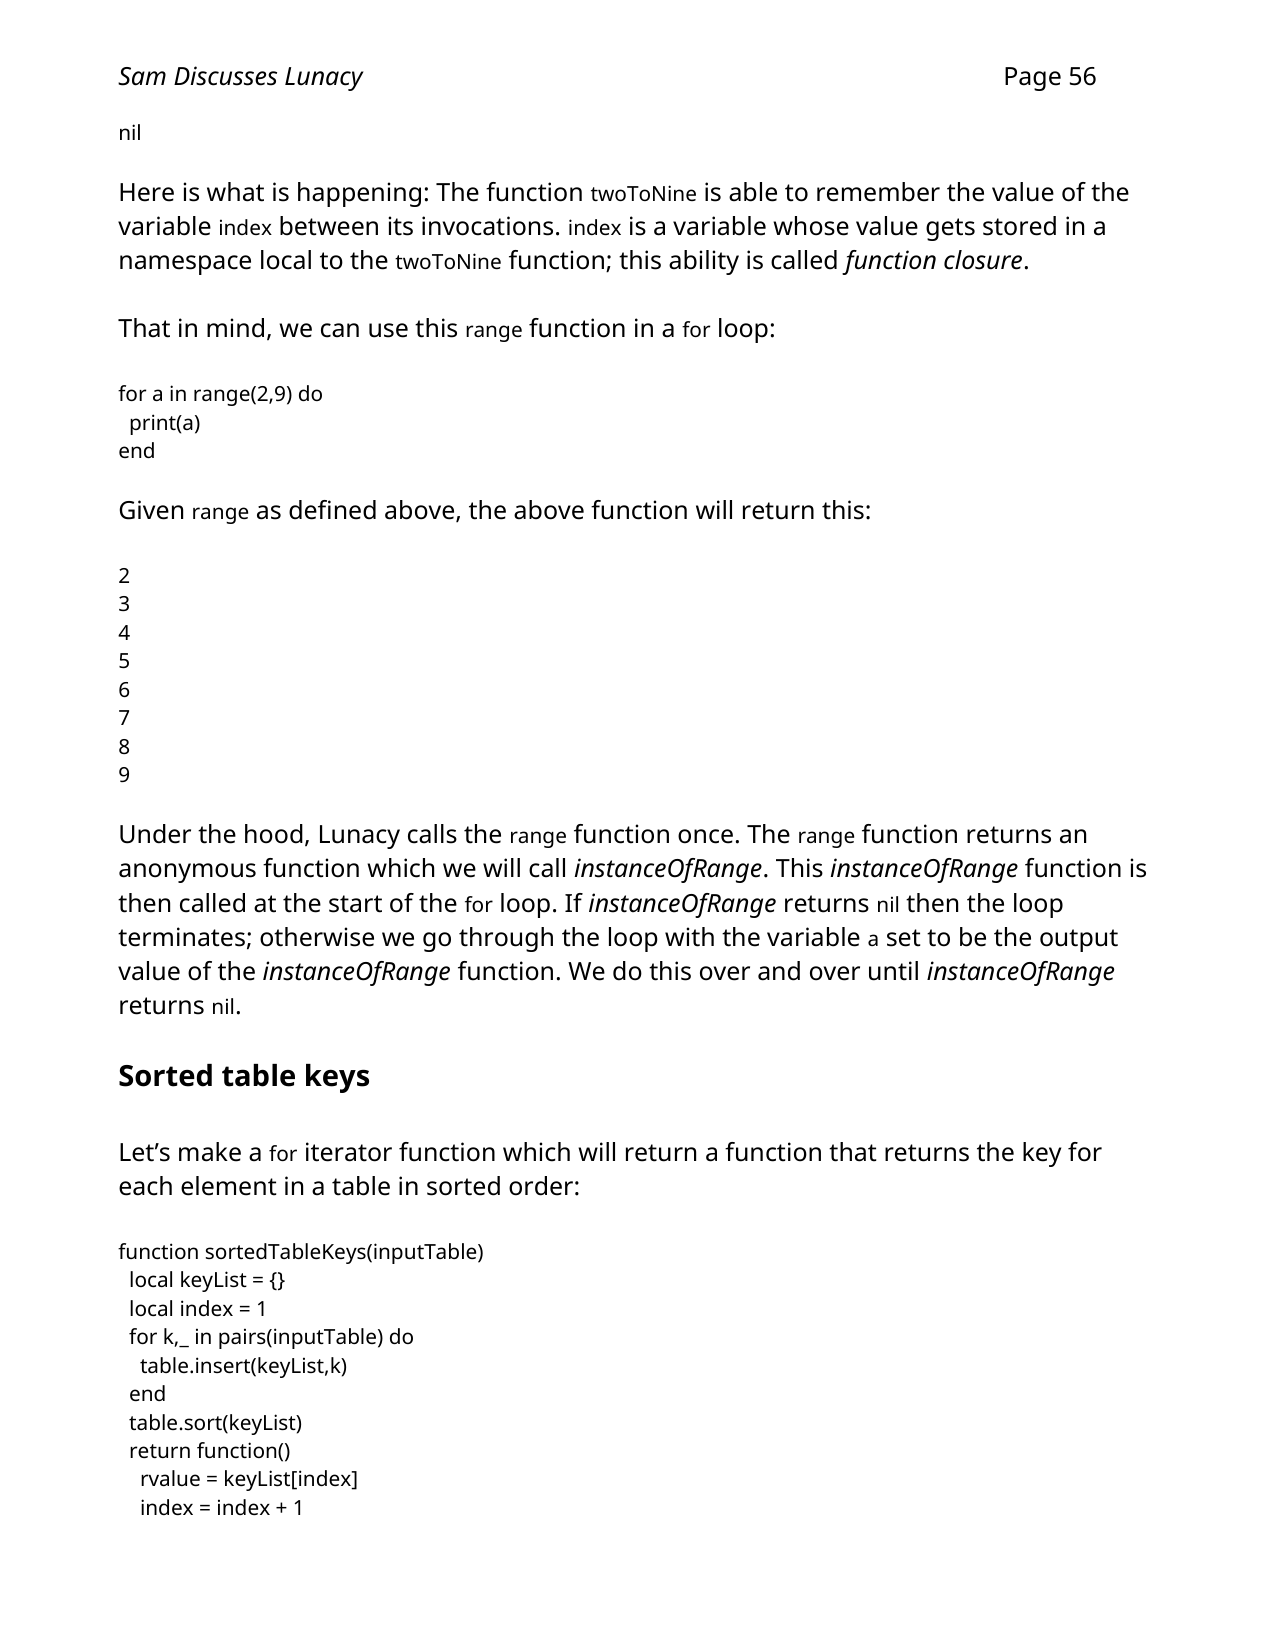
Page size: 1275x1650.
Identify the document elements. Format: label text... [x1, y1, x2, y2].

text 3 [118, 589, 1157, 618]
text table.insert(keyList,k) [118, 1351, 1157, 1379]
text Let’s make a for iterator function which will return a function that returns the key for each element in a table in sorted order: [118, 1135, 1157, 1203]
text for k,_ in pairs(inputTable) do [118, 1322, 1157, 1351]
text 6 [118, 675, 1157, 703]
text Here is what is happening: The function twoToNine is able to remember the value of the variable index between its invocations. index is a variable whose value gets stored in a namespace local to the twoToNine function; this ability is called function closure. [118, 175, 1157, 277]
text print(a) [118, 408, 1157, 436]
text 4 [118, 618, 1157, 646]
text 8 [118, 732, 1157, 760]
text 9 [118, 760, 1157, 789]
text Given range as defined above, the above function will return this: [118, 493, 1157, 527]
text Under the hood, Lunacy calls the range function once. The range function returns an anonymous function which we will call instanceOfRange. This instanceOfRange function is then called at the start of the for loop. If instanceOfRange returns nil then the loop terminates; otherwise we go through the loop with the variable a set to be the output value of the instanceOfRange function. We do this over and over until instanceOfRange returns nil. [118, 817, 1157, 1021]
text local index = 1 [118, 1294, 1157, 1322]
text end [118, 1379, 1157, 1408]
text table.sort(keyList) [118, 1408, 1157, 1436]
text function sortedTableKeys(inputTable) [118, 1237, 1157, 1266]
text rvalue = keyList[index] [118, 1464, 1157, 1493]
text return function() [118, 1436, 1157, 1464]
text 7 [118, 703, 1157, 732]
text index = index + 1 [118, 1493, 1157, 1521]
text for a in range(2,9) do [118, 379, 1157, 408]
text That in mind, we can use this range function in a for loop: [118, 311, 1157, 345]
text nil [118, 118, 1157, 146]
text 5 [118, 646, 1157, 675]
text end [118, 436, 1157, 464]
text 2 [118, 561, 1157, 589]
text local keyList = {} [118, 1266, 1157, 1294]
text Sorted table keys [118, 1056, 1157, 1095]
